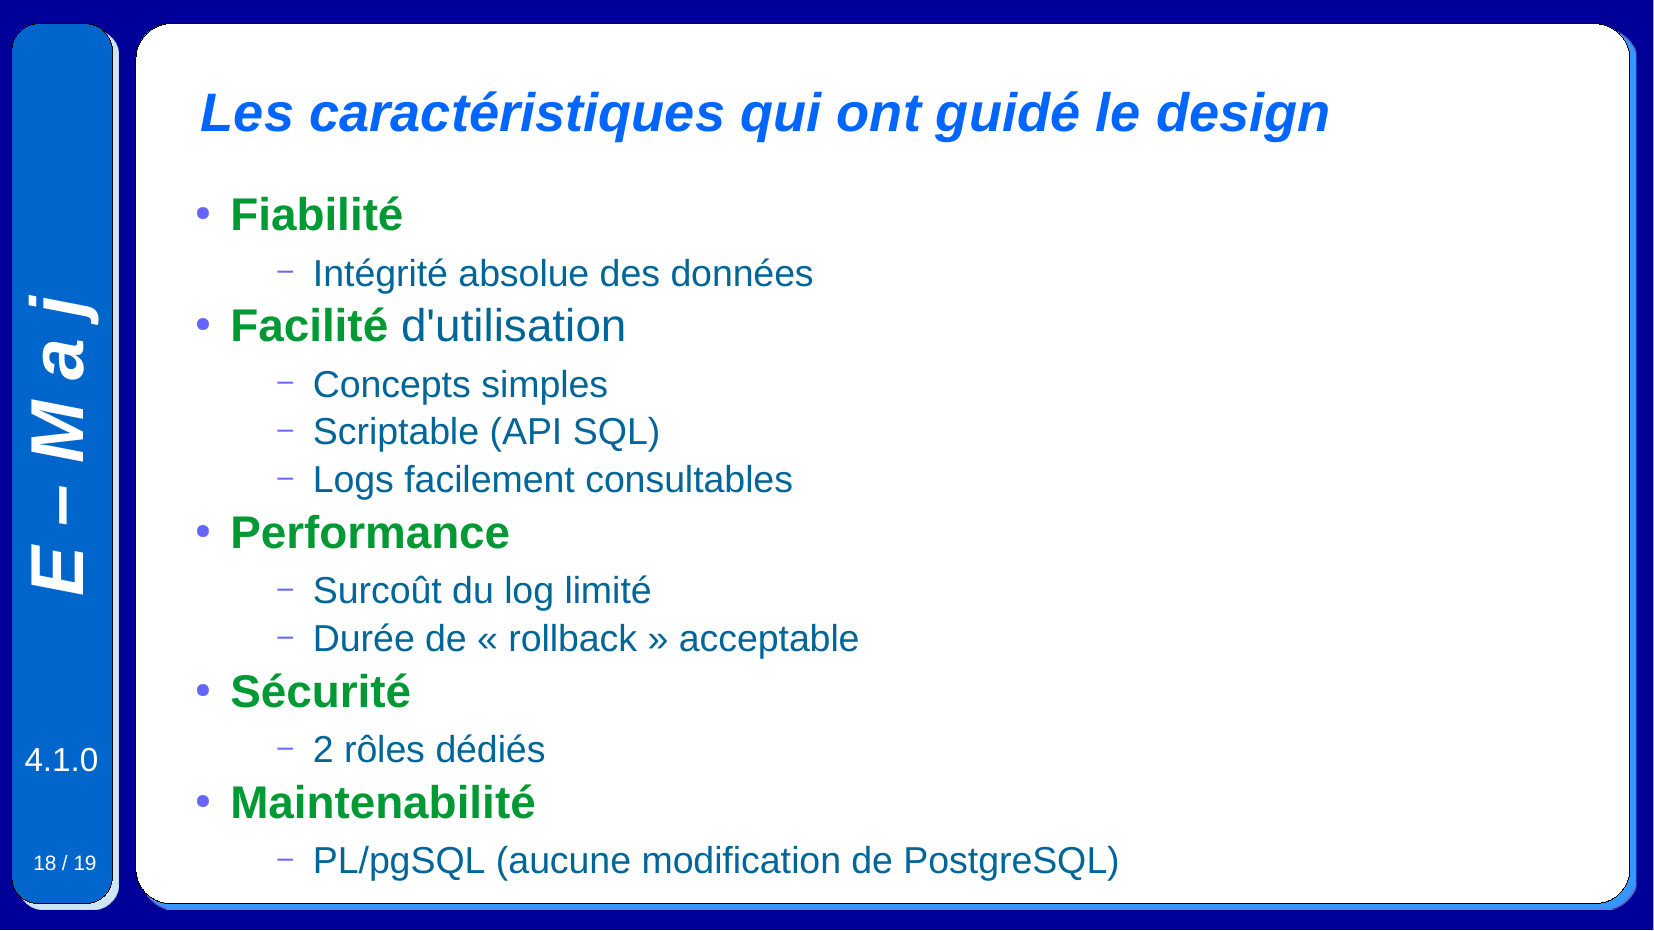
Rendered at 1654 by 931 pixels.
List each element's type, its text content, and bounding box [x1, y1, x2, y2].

title Les caractéristiques qui ont guidé le design [200, 34, 1575, 188]
list Fiabilité Intégrité absolue des données Facilité d'utilisation Concepts simples Scriptable (API SQL) Logs facilement consultables Performance Surcoût du log limité Durée de « rollback » acceptable Sécurité 2 rôles dédiés Maintenabilité PL/pgSQL (aucune modification de PostgreSQL) [177, 188, 1587, 882]
